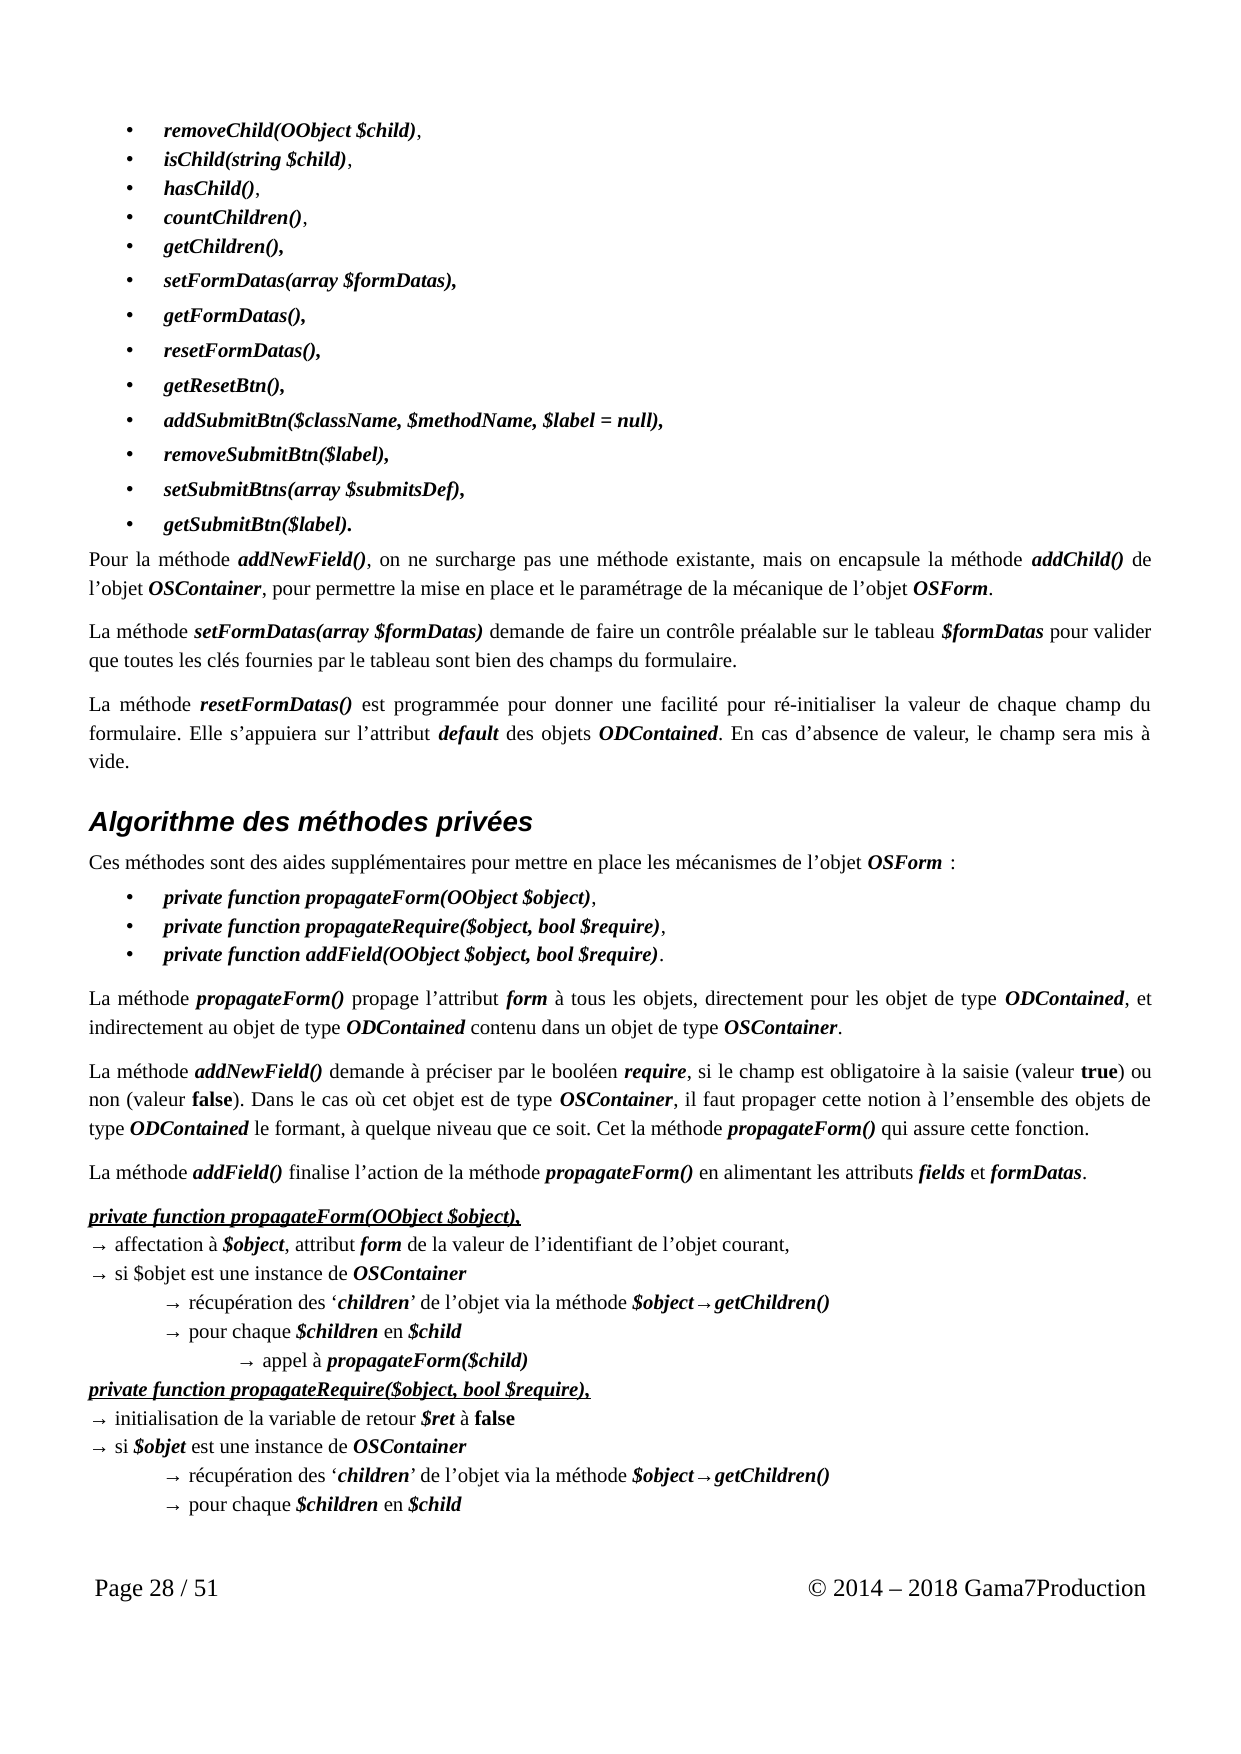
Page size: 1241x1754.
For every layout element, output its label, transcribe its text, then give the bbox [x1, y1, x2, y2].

list resetFormDatas(), [126, 338, 1152, 362]
list getFormDatas(), [126, 303, 1152, 327]
list getSubmitBtn($label). [126, 512, 1152, 536]
list hasChild(), [126, 176, 1152, 200]
text → appel à propagateForm($child) [88, 1348, 1152, 1372]
text La méthode propagateForm() propage l’attribut form à tous les objets, directement pour les objet de type ODContained, et indirectement au objet de type ODContained contenu dans un objet de type OSContainer. [88, 986, 1152, 1039]
text → affectation à $object, attribut form de la valeur de l’identifiant de l’objet courant, [88, 1232, 1152, 1256]
list isChild(string $child), [126, 147, 1152, 171]
subtitle Algorithme des méthodes privées [88, 806, 1152, 837]
text → pour chaque $children en $child [88, 1492, 1152, 1516]
text private function propagateRequire($object, bool $require), [88, 1377, 1152, 1401]
list private function propagateForm(OObject $object), [126, 885, 1152, 909]
text La méthode resetFormDatas() est programmée pour donner une facilité pour ré-initialiser la valeur de chaque champ du formulaire. Elle s’appuiera sur l’attribut default des objets ODContained. En cas d’absence de valeur, le champ sera mis à vide. [88, 692, 1152, 773]
text → récupération des ‘children’ de l’objet via la méthode $object→getChildren() [88, 1463, 1152, 1487]
text → pour chaque $children en $child [88, 1319, 1152, 1343]
list setFormDatas(array $formDatas), [126, 268, 1152, 292]
text private function propagateForm(OObject $object), [88, 1203, 1152, 1228]
list countChildren(), [126, 205, 1152, 229]
list removeSubmitBtn($label), [126, 442, 1152, 466]
text → initialisation de la variable de retour $ret à false [88, 1406, 1152, 1429]
text Ces méthodes sont des aides supplémentaires pour mettre en place les mécanismes de l’objet OSForm : [88, 850, 1152, 874]
list addSubmitBtn($className, $methodName, $label = null), [126, 407, 1152, 432]
text La méthode addField() finalise l’action de la méthode propagateForm() en alimentant les attributs fields et formDatas. [88, 1160, 1152, 1184]
text → si $objet est une instance de OSContainer [88, 1261, 1152, 1285]
list private function propagateRequire($object, bool $require), [126, 913, 1152, 938]
text → si $objet est une instance de OSContainer [88, 1434, 1152, 1458]
text → récupération des ‘children’ de l’objet via la méthode $object→getChildren() [88, 1290, 1152, 1314]
list private function addField(OObject $object, bool $require). [126, 942, 1152, 966]
list getResetBtn(), [126, 373, 1152, 397]
list setSubmitBtns(array $submitsDef), [126, 477, 1152, 501]
list getChildren(), [126, 233, 1152, 258]
text La méthode addNewField() demande à préciser par le booléen require, si le champ est obligatoire à la saisie (valeur true) ou non (valeur false). Dans le cas où cet objet est de type OSContainer, il faut propager cette notion à l’ensemble des objets de type ODContained le formant, à quelque niveau que ce soit. Cet la méthode propagateForm() qui assure cette fonction. [88, 1058, 1152, 1140]
list removeChild(OObject $child), [126, 118, 1152, 142]
text Pour la méthode addNewField(), on ne surcharge pas une méthode existante, mais on encapsule la méthode addChild() de l’objet OSContainer, pour permettre la mise en place et le paramétrage de la mécanique de l’objet OSForm. [88, 547, 1152, 599]
text La méthode setFormDatas(array $formDatas) demande de faire un contrôle préalable sur le tableau $formDatas pour valider que toutes les clés fournies par le tableau sont bien des champs du formulaire. [88, 619, 1152, 672]
